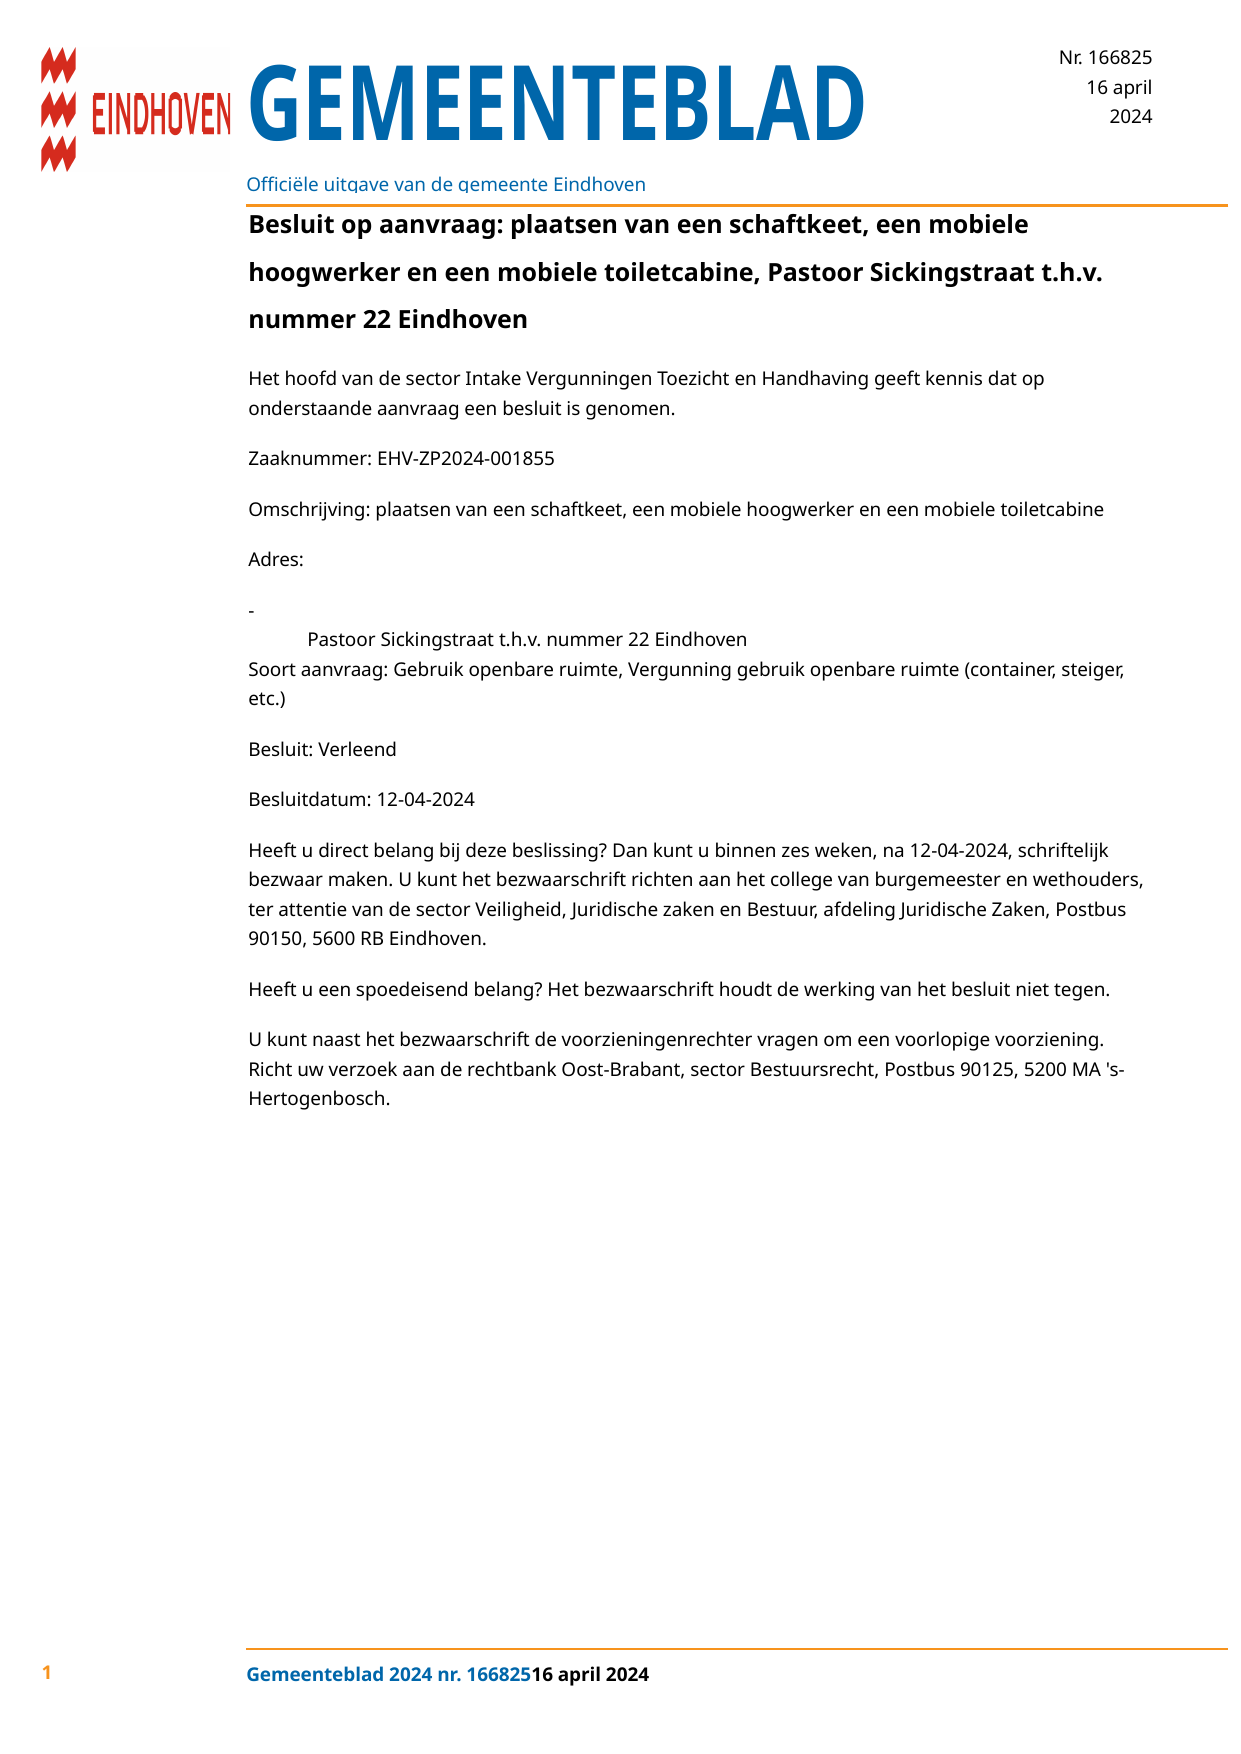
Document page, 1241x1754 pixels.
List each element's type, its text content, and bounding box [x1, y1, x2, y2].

text Adres: [248, 546, 1152, 572]
text Soort aanvraag: Gebruik openbare ruimte, Vergunning gebruik openbare ruimte (container, steiger, etc.) [248, 656, 1152, 711]
text U kunt naast het bezwaarschrift de voorzieningenrechter vragen om een voorlopige voorziening. Richt uw verzoek aan de rechtbank Oost-Brabant, sector Bestuursrecht, Postbus 90125, 5200 MA 's-Hertogenbosch. [248, 1026, 1152, 1111]
text Besluit op aanvraag: plaatsen van een schaftkeet, een mobiele hoogwerker en een mobiele toiletcabine, Pastoor Sickingstraat t.h.v. nummer 22 Eindhoven [248, 207, 1152, 336]
text Zaaknummer: EHV-ZP2024-001855 [248, 446, 1152, 471]
text Omschrijving: plaatsen van een schaftkeet, een mobiele hoogwerker en een mobiele toiletcabine [248, 496, 1152, 522]
text Heeft u een spoedeisend belang? Het bezwaarschrift houdt de werking van het besluit niet tegen. [248, 976, 1152, 1002]
list Pastoor Sickingstraat t.h.v. nummer 22 Eindhoven [248, 626, 1152, 652]
text Besluitdatum: 12-04-2024 [248, 786, 1152, 812]
text Heeft u direct belang bij deze beslissing? Dan kunt u binnen zes weken, na 12-04-2024, schriftelijk bezwaar maken. U kunt het bezwaarschrift richten aan het college van burgemeester en wethouders, ter attentie van de sector Veiligheid, Juridische zaken en Bestuur, afdeling Juridische Zaken, Postbus 90150, 5600 RB Eindhoven. [248, 837, 1152, 951]
text Het hoofd van de sector Intake Vergunningen Toezicht en Handhaving geeft kennis dat op onderstaande aanvraag een besluit is genomen. [248, 366, 1152, 421]
picture [41, 47, 231, 172]
text Besluit: Verleend [248, 736, 1152, 762]
